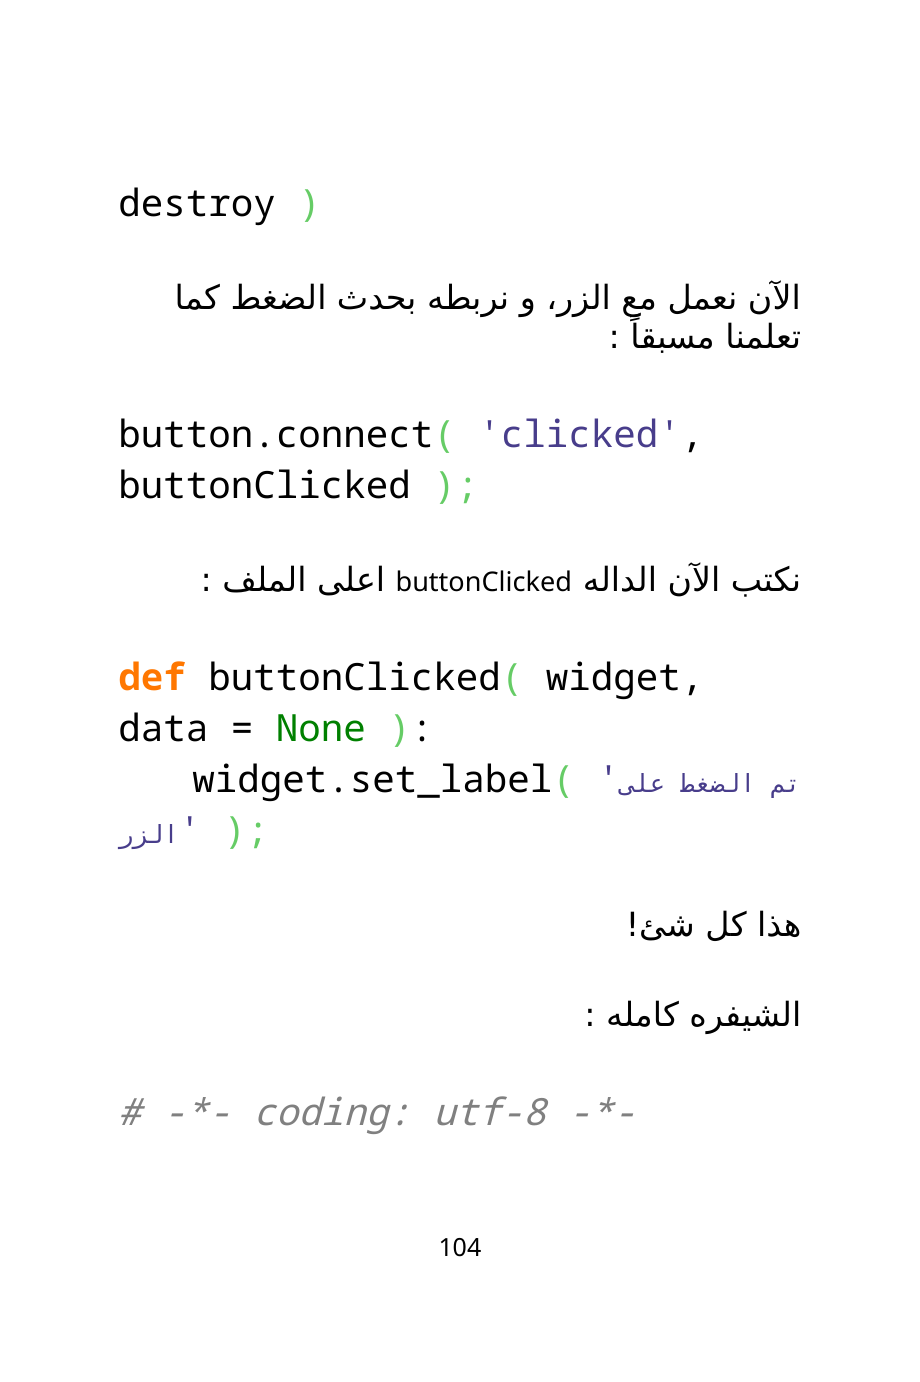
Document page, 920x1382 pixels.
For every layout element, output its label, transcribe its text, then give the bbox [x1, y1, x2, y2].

text destroy ) [118, 176, 801, 227]
text الشيفره كامله : [118, 995, 801, 1034]
text # -*- coding: utf-8 -*- [118, 1085, 801, 1136]
text الآن نعمل مع الزر، و نربطه بحدث الضغط كما تعلمنا مسبقاً : [118, 278, 801, 356]
text هذا كل شئ! [118, 905, 801, 944]
text widget.set_label( 'تم الضغط على الزر' ); [118, 752, 801, 854]
text نكتب الآن الداله buttonClicked اعلى الملف : [118, 560, 801, 599]
text button.connect( 'clicked', buttonClicked ); [118, 407, 801, 509]
text def buttonClicked( widget, data = None ): [118, 650, 801, 752]
